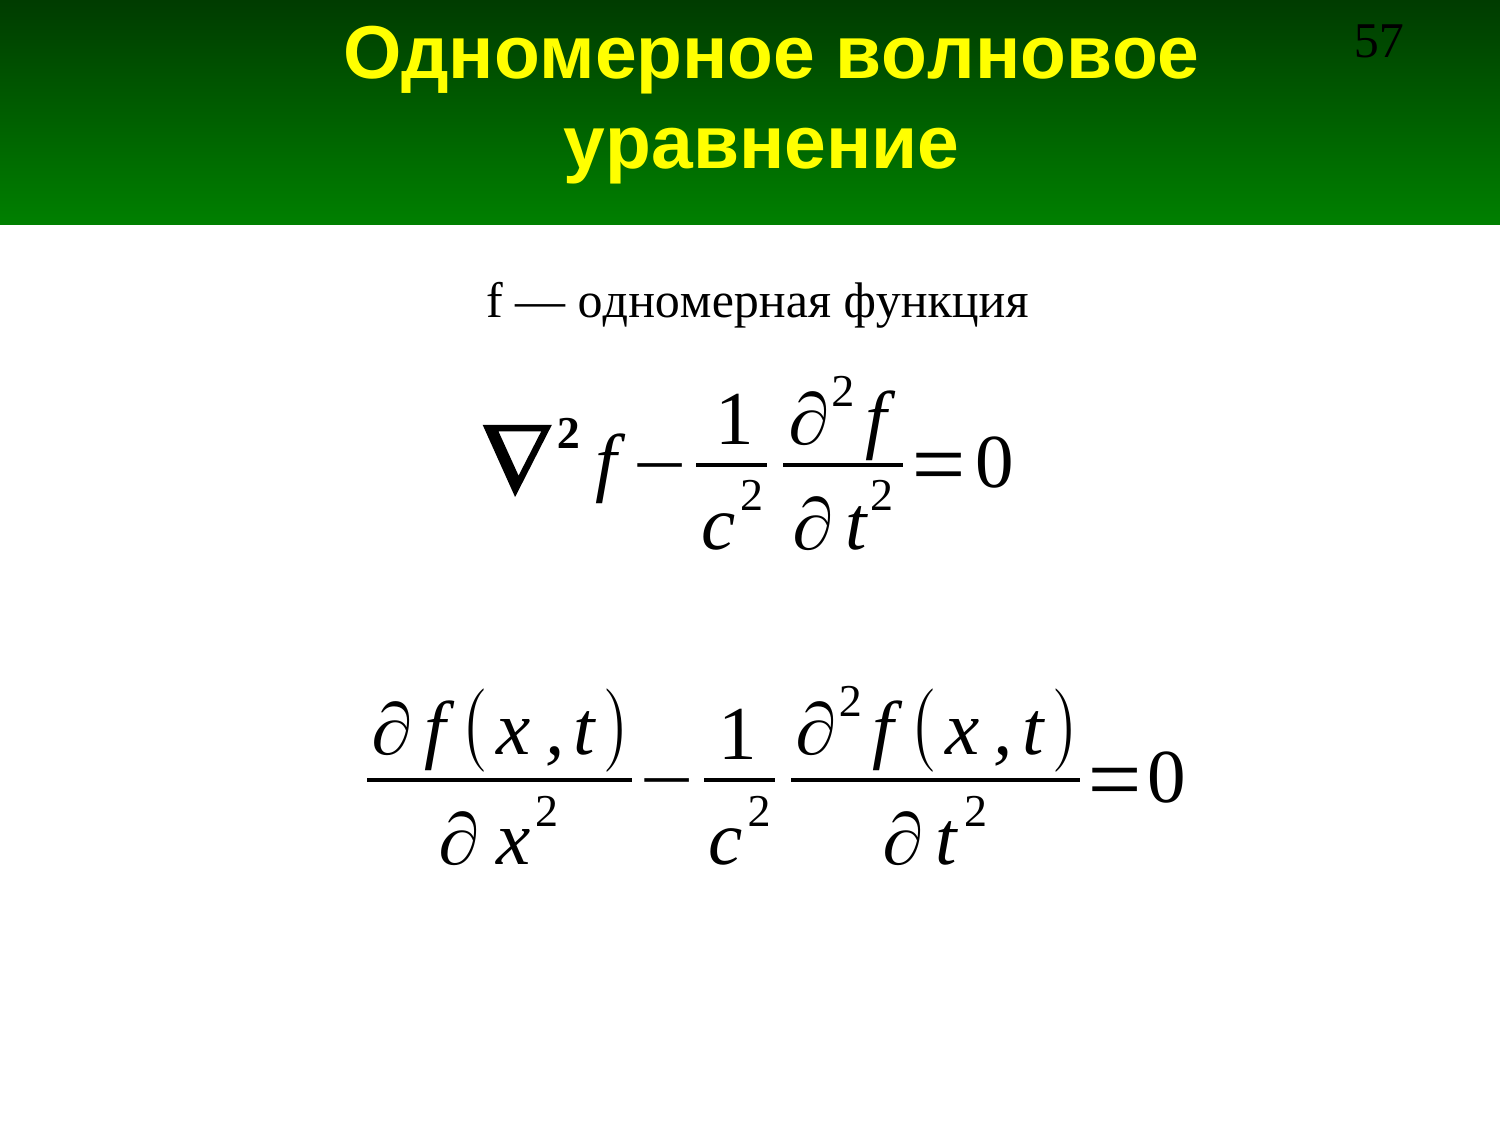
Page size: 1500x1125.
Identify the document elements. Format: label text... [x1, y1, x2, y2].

chart [460, 363, 1033, 567]
title Одномерное волновое уравнение [123, 0, 1399, 192]
chart [342, 673, 1208, 883]
text_box f — одномерная функция [471, 259, 1040, 335]
